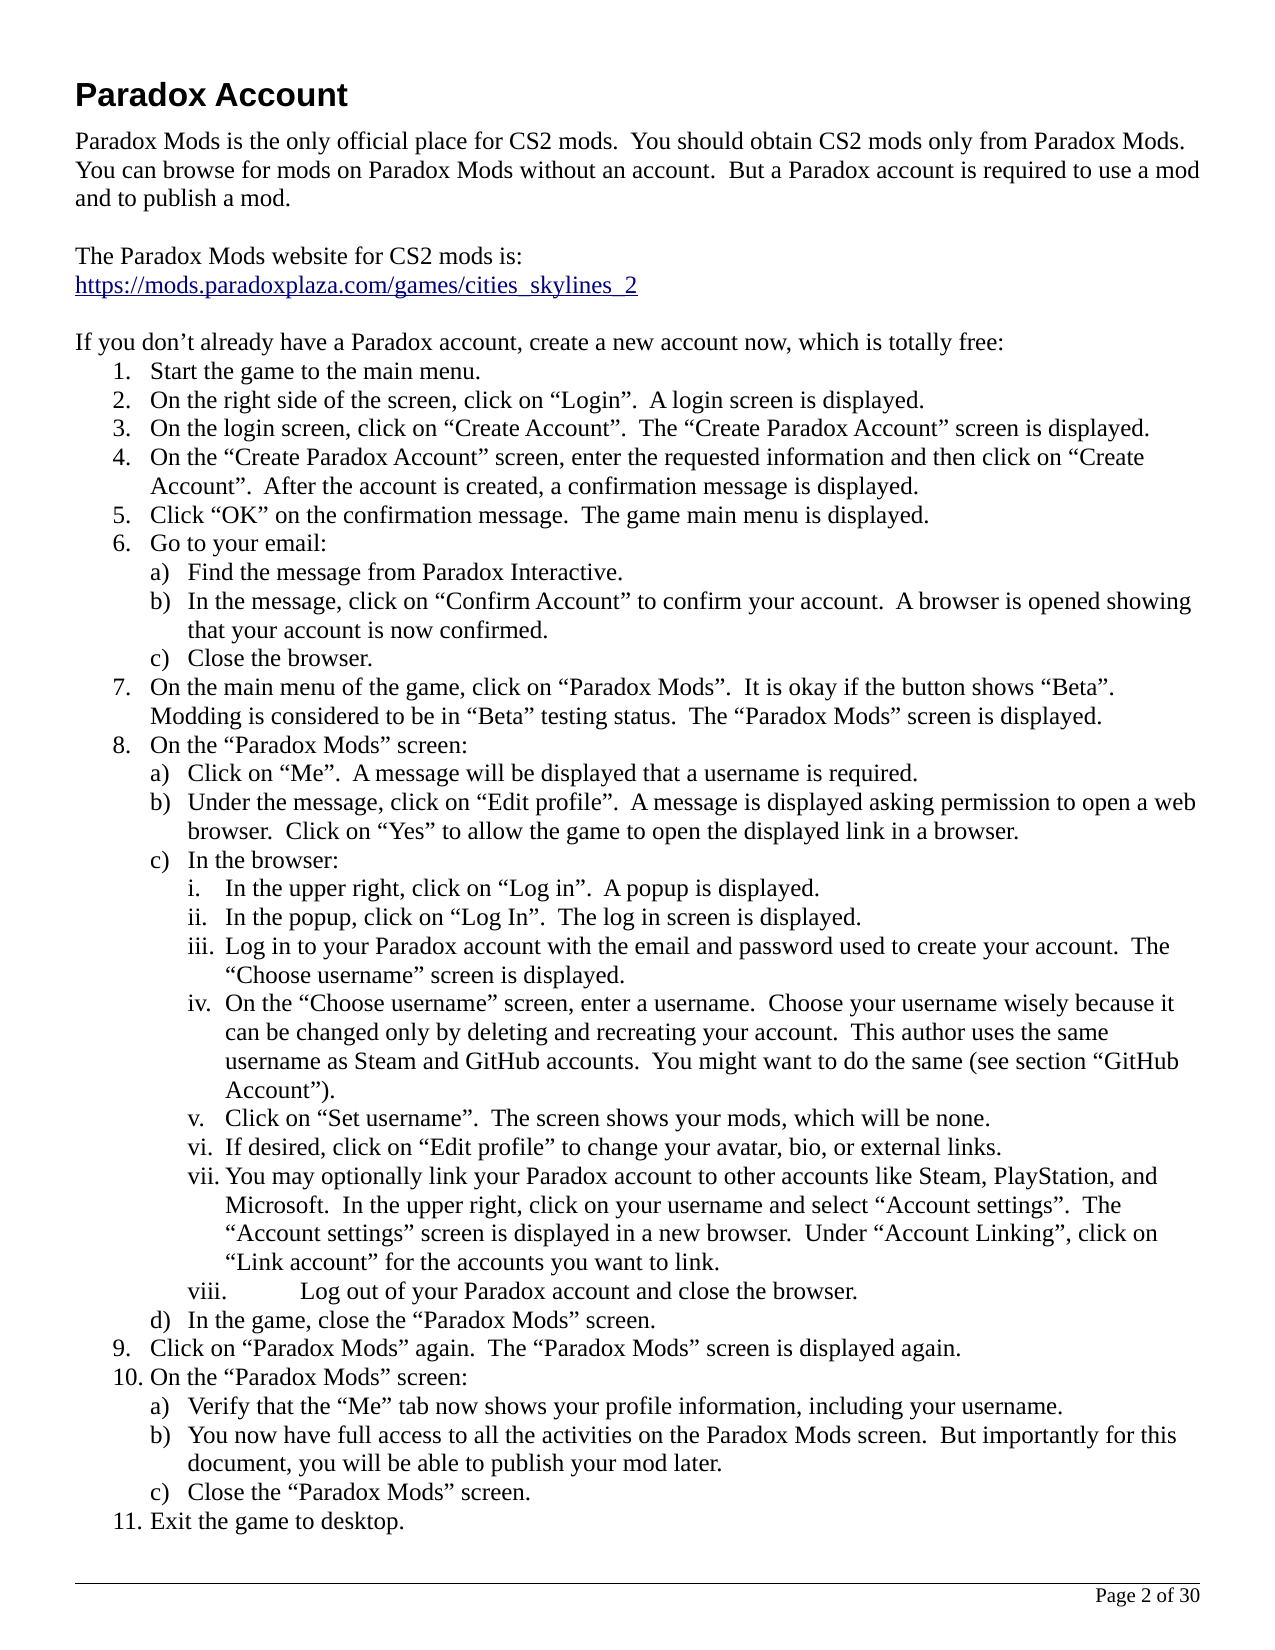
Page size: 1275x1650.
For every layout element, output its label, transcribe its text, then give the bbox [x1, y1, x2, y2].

text If you don’t already have a Paradox account, create a new account now, which is totally free: [75, 327, 1200, 356]
list Find the message from Paradox Interactive. [150, 557, 1200, 586]
list Close the browser. [150, 643, 1200, 672]
list Click on “Me”. A message will be displayed that a username is required. [150, 758, 1200, 787]
list Start the game to the main menu. [112, 356, 1200, 385]
list On the login screen, click on “Create Account”. The “Create Paradox Account” screen is displayed. [112, 413, 1200, 442]
list Log in to your Paradox account with the email and password used to create your account. The “Choose username” screen is displayed. [187, 931, 1200, 988]
list If desired, click on “Edit profile” to change your avatar, bio, or external links. [187, 1132, 1200, 1161]
list Go to your email: [112, 528, 1200, 557]
list Click on “Paradox Mods” again. The “Paradox Mods” screen is displayed again. [112, 1333, 1200, 1362]
subtitle Paradox Account [75, 75, 1200, 113]
list Close the “Paradox Mods” screen. [150, 1477, 1200, 1506]
list In the game, close the “Paradox Mods” screen. [150, 1305, 1200, 1333]
list On the “Create Paradox Account” screen, enter the requested information and then click on “Create Account”. After the account is created, a confirmation message is displayed. [112, 442, 1200, 500]
list In the browser: [150, 845, 1200, 873]
list You may optionally link your Paradox account to other accounts like Steam, PlayStation, and Microsoft. In the upper right, click on your username and select “Account settings”. The “Account settings” screen is displayed in a new browser. Under “Account Linking”, click on “Link account” for the accounts you want to link. [187, 1161, 1200, 1276]
list In the popup, click on “Log In”. The log in screen is displayed. [187, 902, 1200, 931]
list In the message, click on “Confirm Account” to confirm your account. A browser is opened showing that your account is now confirmed. [150, 586, 1200, 643]
list Under the message, click on “Edit profile”. A message is displayed asking permission to open a web browser. Click on “Yes” to allow the game to open the displayed link in a browser. [150, 787, 1200, 845]
list Exit the game to desktop. [112, 1506, 1200, 1535]
list On the main menu of the game, click on “Paradox Mods”. It is okay if the button shows “Beta”. Modding is considered to be in “Beta” testing status. The “Paradox Mods” screen is displayed. [112, 672, 1200, 730]
list On the right side of the screen, click on “Login”. A login screen is displayed. [112, 385, 1200, 413]
list Log out of your Paradox account and close the browser. [187, 1276, 1200, 1305]
text Paradox Mods is the only official place for CS2 mods. You should obtain CS2 mods only from Paradox Mods. You can browse for mods on Paradox Mods without an account. But a Paradox account is required to use a mod and to publish a mod. [75, 126, 1200, 212]
list In the upper right, click on “Log in”. A popup is displayed. [187, 873, 1200, 902]
list Click “OK” on the confirmation message. The game main menu is displayed. [112, 500, 1200, 528]
list You now have full access to all the activities on the Paradox Mods screen. But importantly for this document, you will be able to publish your mod later. [150, 1420, 1200, 1477]
list On the “Choose username” screen, enter a username. Choose your username wisely because it can be changed only by deleting and recreating your account. This author uses the same username as Steam and GitHub accounts. You might want to do the same (see section “GitHub Account”). [187, 988, 1200, 1103]
list Click on “Set username”. The screen shows your mods, which will be none. [187, 1103, 1200, 1132]
list Verify that the “Me” tab now shows your profile information, including your username. [150, 1391, 1200, 1420]
list On the “Paradox Mods” screen: [112, 730, 1200, 758]
text The Paradox Mods website for CS2 mods is: https://mods.paradoxplaza.com/games/cities_skylines_2 [75, 241, 1200, 298]
list On the “Paradox Mods” screen: [112, 1362, 1200, 1391]
